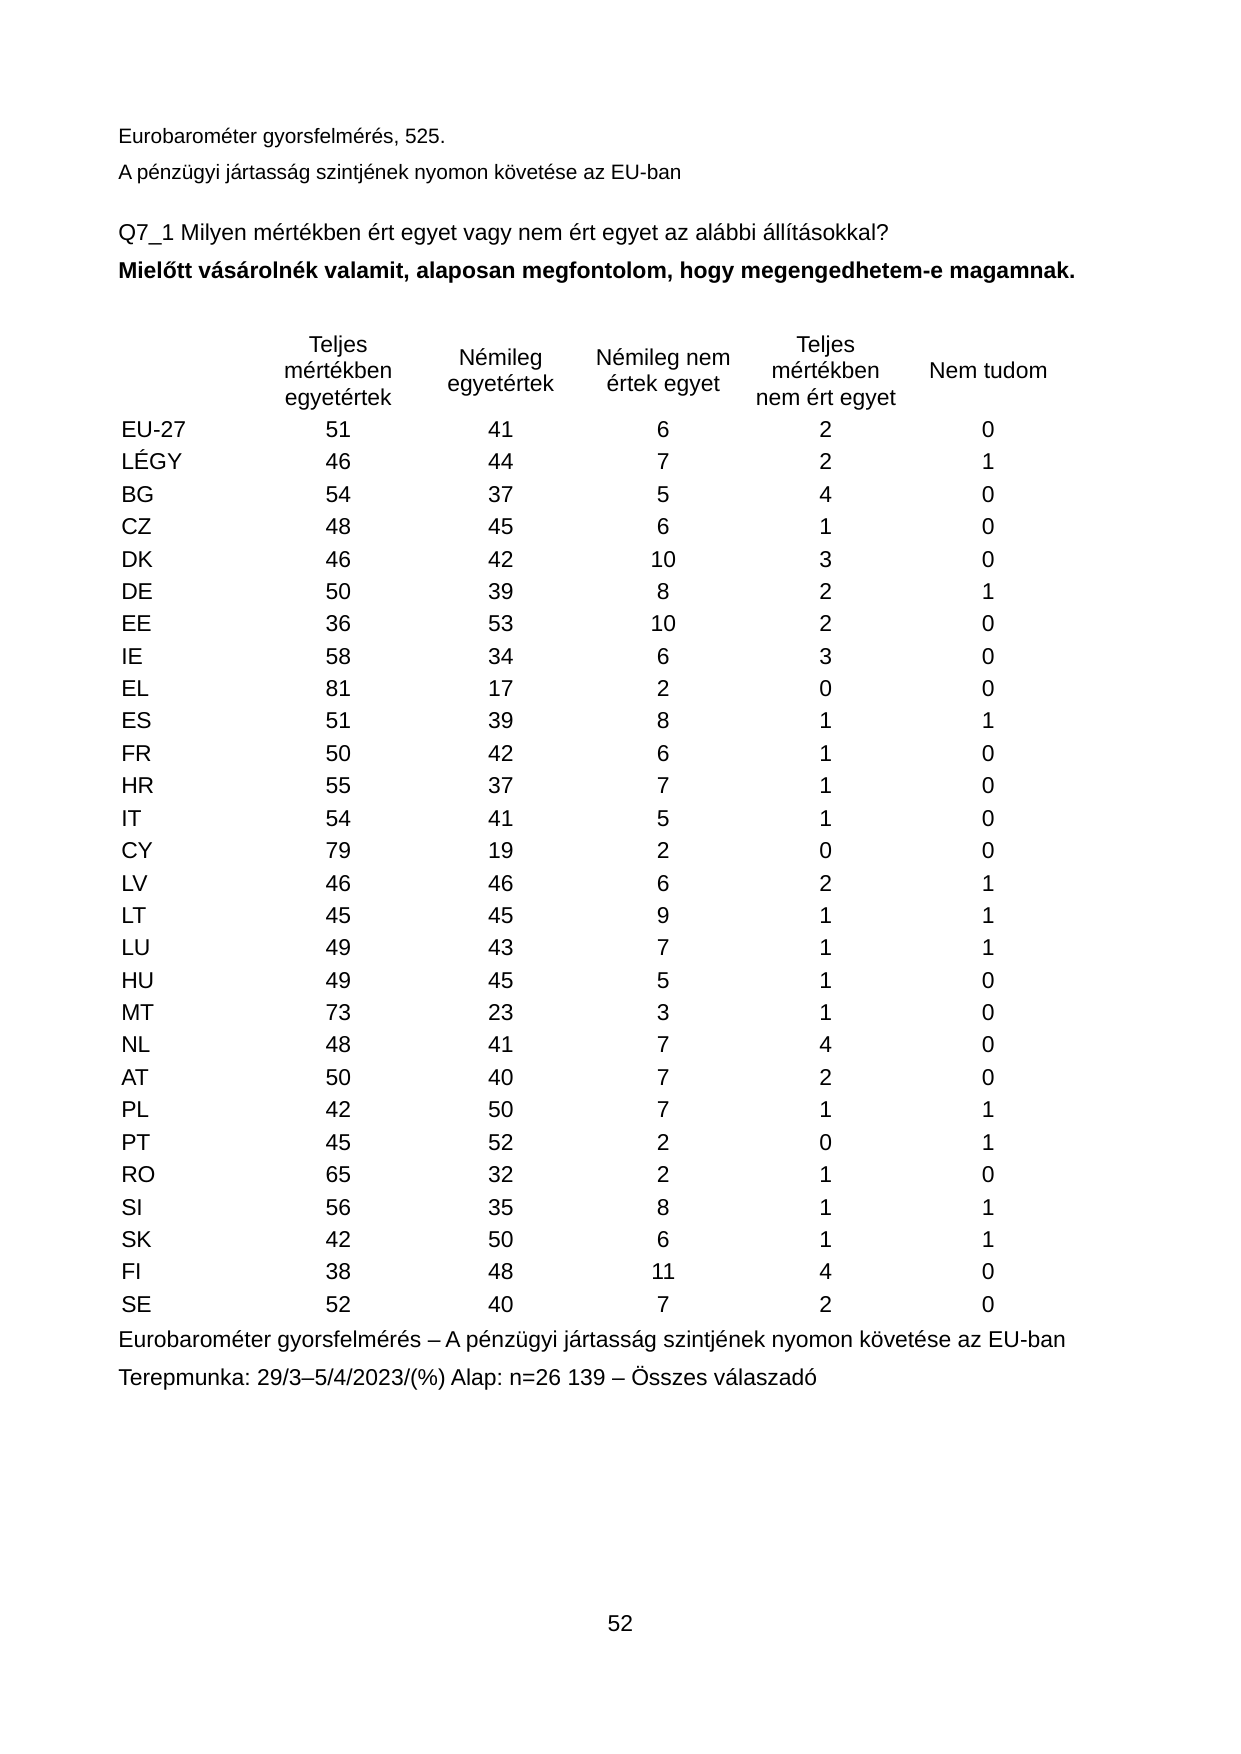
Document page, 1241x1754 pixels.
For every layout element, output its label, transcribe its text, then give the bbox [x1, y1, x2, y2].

table_cell 1 [744, 769, 907, 802]
table_cell 1 [907, 1190, 1069, 1223]
table_cell 52 [257, 1288, 419, 1320]
table_cell 0 [907, 737, 1069, 769]
table_cell 45 [419, 964, 582, 996]
table_cell 48 [257, 1029, 419, 1061]
table_cell 6 [582, 866, 744, 899]
table_cell SK [118, 1223, 257, 1255]
table_cell 2 [744, 413, 907, 445]
table_cell 52 [419, 1126, 582, 1158]
table_cell 0 [907, 1061, 1069, 1093]
table_cell 1 [907, 705, 1069, 737]
table_cell 32 [419, 1158, 582, 1190]
table_cell 58 [257, 640, 419, 672]
table_cell 35 [419, 1190, 582, 1223]
table_cell 1 [907, 899, 1069, 931]
table_cell 0 [907, 1029, 1069, 1061]
table_cell 50 [419, 1223, 582, 1255]
table_cell 0 [907, 510, 1069, 542]
table_cell 2 [744, 1061, 907, 1093]
table_cell 6 [582, 413, 744, 445]
table_cell 2 [744, 866, 907, 899]
table_cell LÉGY [118, 445, 257, 478]
table_cell 0 [907, 769, 1069, 802]
table_cell 6 [582, 640, 744, 672]
table_cell 40 [419, 1061, 582, 1093]
table_cell 41 [419, 802, 582, 834]
table_cell HU [118, 964, 257, 996]
text Q7_1 Milyen mértékben ért egyet vagy nem ért egyet az alábbi állításokkal? [118, 219, 1122, 246]
table_cell 38 [257, 1255, 419, 1288]
table_cell 1 [907, 575, 1069, 607]
table_cell 3 [744, 543, 907, 575]
table_cell 79 [257, 834, 419, 866]
table_cell 0 [907, 834, 1069, 866]
table_cell 0 [907, 1255, 1069, 1288]
table_cell IE [118, 640, 257, 672]
table_cell 34 [419, 640, 582, 672]
table_cell 2 [744, 1288, 907, 1320]
table_header Teljes mértékben egyetértek [257, 328, 419, 413]
table_cell 10 [582, 607, 744, 640]
table_cell HR [118, 769, 257, 802]
table_cell 41 [419, 413, 582, 445]
table_cell 2 [582, 1126, 744, 1158]
table_cell 7 [582, 1029, 744, 1061]
table_cell 1 [744, 1093, 907, 1126]
table_cell 0 [907, 478, 1069, 510]
table_cell 46 [257, 445, 419, 478]
table_cell 7 [582, 445, 744, 478]
table_cell 7 [582, 1061, 744, 1093]
table_cell 73 [257, 996, 419, 1028]
table_cell 42 [419, 737, 582, 769]
table_cell 39 [419, 705, 582, 737]
table_cell 1 [907, 931, 1069, 964]
table_cell 1 [907, 1223, 1069, 1255]
table_cell 1 [744, 737, 907, 769]
text Mielőtt vásárolnék valamit, alaposan megfontolom, hogy megengedhetem-e magamnak. [118, 257, 1122, 284]
table_header Némileg nem értek egyet [582, 328, 744, 413]
table_cell 50 [257, 1061, 419, 1093]
table_cell 1 [744, 996, 907, 1028]
table_cell 49 [257, 931, 419, 964]
table_cell EE [118, 607, 257, 640]
table_cell 0 [907, 672, 1069, 704]
table_cell 0 [907, 996, 1069, 1028]
table_cell 0 [907, 1288, 1069, 1320]
table_cell 3 [582, 996, 744, 1028]
table_cell 42 [257, 1223, 419, 1255]
table_cell 0 [744, 672, 907, 704]
table_cell FI [118, 1255, 257, 1288]
table_cell 6 [582, 510, 744, 542]
table_cell 6 [582, 1223, 744, 1255]
table_cell 48 [257, 510, 419, 542]
table_cell NL [118, 1029, 257, 1061]
table_cell 0 [907, 802, 1069, 834]
table_cell 46 [419, 866, 582, 899]
table_cell 1 [744, 899, 907, 931]
table_cell 0 [907, 413, 1069, 445]
table_cell 1 [907, 866, 1069, 899]
table_cell 55 [257, 769, 419, 802]
table_cell 1 [744, 802, 907, 834]
table_cell 8 [582, 705, 744, 737]
table_cell 44 [419, 445, 582, 478]
table_cell DK [118, 543, 257, 575]
table_cell 1 [907, 1126, 1069, 1158]
table_cell 36 [257, 607, 419, 640]
table_cell 51 [257, 705, 419, 737]
table_cell 50 [419, 1093, 582, 1126]
table_cell 2 [582, 1158, 744, 1190]
table_cell 65 [257, 1158, 419, 1190]
table_cell 51 [257, 413, 419, 445]
table_cell LV [118, 866, 257, 899]
table_cell 48 [419, 1255, 582, 1288]
table_cell 40 [419, 1288, 582, 1320]
table_cell 81 [257, 672, 419, 704]
table_cell 1 [744, 510, 907, 542]
table_cell 0 [907, 964, 1069, 996]
table_cell 0 [907, 1158, 1069, 1190]
table_cell 10 [582, 543, 744, 575]
table_cell CY [118, 834, 257, 866]
table_cell RO [118, 1158, 257, 1190]
table_cell SE [118, 1288, 257, 1320]
table_cell 1 [744, 964, 907, 996]
table_cell 37 [419, 769, 582, 802]
table_cell 1 [907, 1093, 1069, 1126]
table_cell PL [118, 1093, 257, 1126]
table_cell AT [118, 1061, 257, 1093]
table_cell 8 [582, 1190, 744, 1223]
table_cell 1 [744, 705, 907, 737]
table_cell 53 [419, 607, 582, 640]
table_cell 2 [744, 607, 907, 640]
table_cell 42 [257, 1093, 419, 1126]
table_cell 7 [582, 1093, 744, 1126]
table_cell CZ [118, 510, 257, 542]
table_header Némileg egyetértek [419, 328, 582, 413]
text Eurobarométer gyorsfelmérés – A pénzügyi jártasság szintjének nyomon követése az EU-ban [118, 1326, 1122, 1352]
table_cell 1 [744, 931, 907, 964]
table_cell 2 [582, 672, 744, 704]
table_cell 0 [907, 607, 1069, 640]
table_cell 50 [257, 737, 419, 769]
table_cell 1 [744, 1190, 907, 1223]
table_cell 45 [419, 899, 582, 931]
table_cell 1 [744, 1158, 907, 1190]
table_cell 5 [582, 964, 744, 996]
table_cell 54 [257, 478, 419, 510]
table_cell 5 [582, 802, 744, 834]
table_cell SI [118, 1190, 257, 1223]
table_cell 7 [582, 931, 744, 964]
table_cell MT [118, 996, 257, 1028]
table_cell 4 [744, 478, 907, 510]
table_header Teljes mértékben nem ért egyet [744, 328, 907, 413]
table_cell LT [118, 899, 257, 931]
table_header Nem tudom [907, 328, 1069, 413]
table_cell 1 [744, 1223, 907, 1255]
table_cell 45 [257, 899, 419, 931]
table_cell 23 [419, 996, 582, 1028]
table_cell 9 [582, 899, 744, 931]
table_cell 0 [744, 1126, 907, 1158]
table_cell 43 [419, 931, 582, 964]
table_cell BG [118, 478, 257, 510]
table_cell EU-27 [118, 413, 257, 445]
table_cell 3 [744, 640, 907, 672]
table_cell LU [118, 931, 257, 964]
table_cell 0 [907, 640, 1069, 672]
table_cell 49 [257, 964, 419, 996]
table_cell 0 [907, 543, 1069, 575]
table_cell 46 [257, 543, 419, 575]
table_cell 45 [257, 1126, 419, 1158]
table_cell 4 [744, 1255, 907, 1288]
table_cell 41 [419, 1029, 582, 1061]
table_cell EL [118, 672, 257, 704]
table_cell 2 [582, 834, 744, 866]
table_cell 46 [257, 866, 419, 899]
table_cell 39 [419, 575, 582, 607]
table_cell 54 [257, 802, 419, 834]
table_cell 8 [582, 575, 744, 607]
table_cell 37 [419, 478, 582, 510]
table_cell 56 [257, 1190, 419, 1223]
table_cell IT [118, 802, 257, 834]
table_cell 5 [582, 478, 744, 510]
table_cell 11 [582, 1255, 744, 1288]
table_cell 7 [582, 1288, 744, 1320]
table_cell 4 [744, 1029, 907, 1061]
table_cell 2 [744, 445, 907, 478]
table_cell 7 [582, 769, 744, 802]
table_cell 42 [419, 543, 582, 575]
table_cell 1 [907, 445, 1069, 478]
table_cell 0 [744, 834, 907, 866]
table_cell 6 [582, 737, 744, 769]
table_cell 19 [419, 834, 582, 866]
table_cell FR [118, 737, 257, 769]
table_cell 2 [744, 575, 907, 607]
table_cell 50 [257, 575, 419, 607]
table_cell DE [118, 575, 257, 607]
text Terepmunka: 29/3–5/4/2023/(%) Alap: n=26 139 – Összes válaszadó [118, 1364, 1122, 1391]
table_cell 17 [419, 672, 582, 704]
table_cell ES [118, 705, 257, 737]
table_cell 45 [419, 510, 582, 542]
table_header [118, 328, 257, 413]
table_cell PT [118, 1126, 257, 1158]
